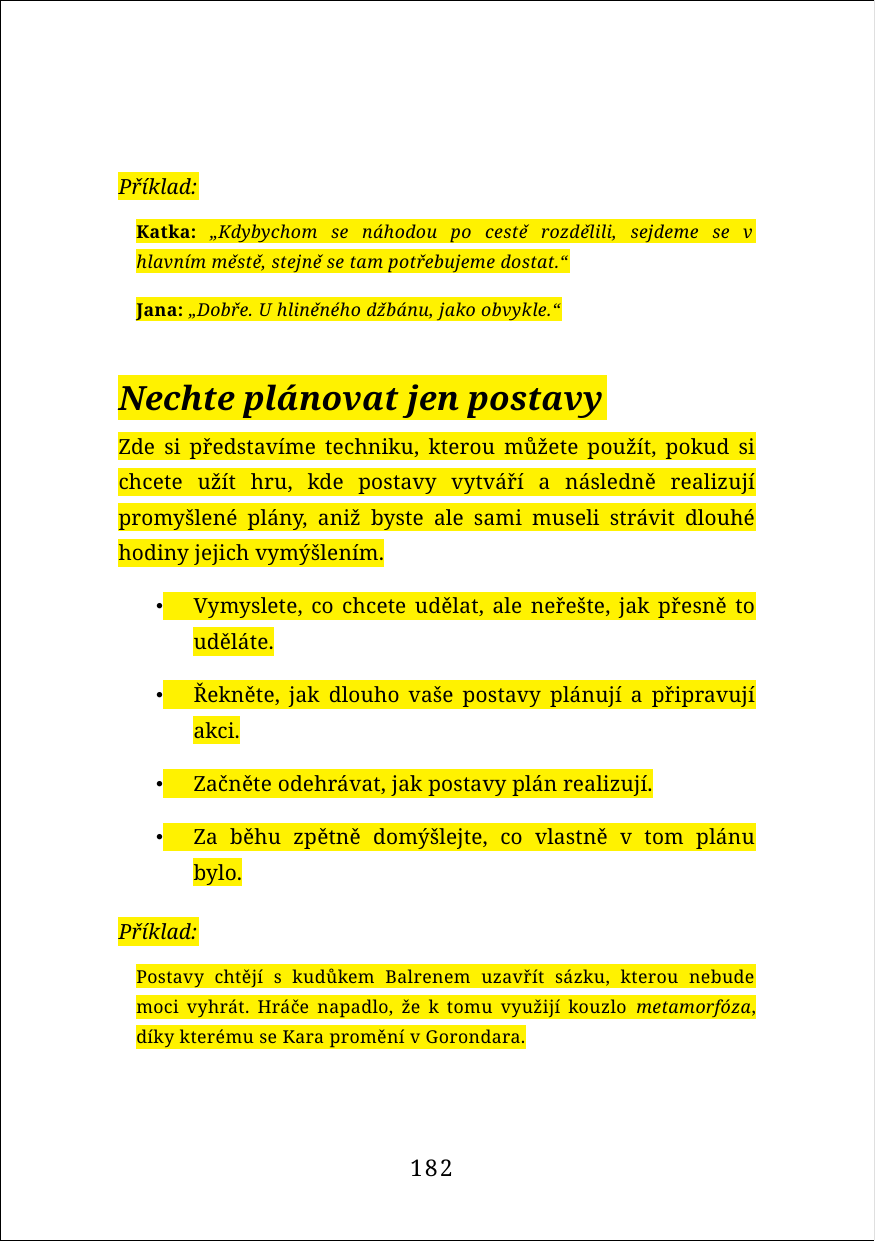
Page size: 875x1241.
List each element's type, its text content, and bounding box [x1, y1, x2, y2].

list Začněte odehrávat, jak postavy plán realizují. [156, 769, 756, 798]
subtitle Nechte plánovat jen postavy [118, 375, 756, 420]
text Příklad: [118, 172, 756, 200]
text Jana: „Dobře. U hliněného džbánu, jako obvykle.“ [136, 297, 756, 321]
list Za běhu zpětně domýšlejte, co vlastně v tom plánu bylo. [156, 822, 756, 886]
list Vymyslete, co chcete udělat, ale neřešte, jak přesně to uděláte. [156, 592, 756, 656]
text Postavy chtějí s kudůkem Balrenem uzavřít sázku, kterou nebude moci vyhrát. Hráče napadlo, že k tomu využijí kouzlo metamorfóza, díky kterému se Kara promění v Gorondara. [136, 964, 756, 1049]
text Katka: „Kdybychom se náhodou po cestě rozdělili, sejdeme se v hlavním městě, stejně se tam potřebujeme dostat.“ [136, 219, 756, 273]
list Řekněte, jak dlouho vaše postavy plánují a připravují akci. [156, 680, 756, 744]
text Zde si představíme techniku, kterou můžete použít, pokud si chcete užít hru, kde postavy vytváří a následně realizují promyšlené plány, aniž byste ale sami museli strávit dlouhé hodiny jejich vymýšlením. [118, 432, 756, 567]
text Příklad: [118, 917, 756, 946]
